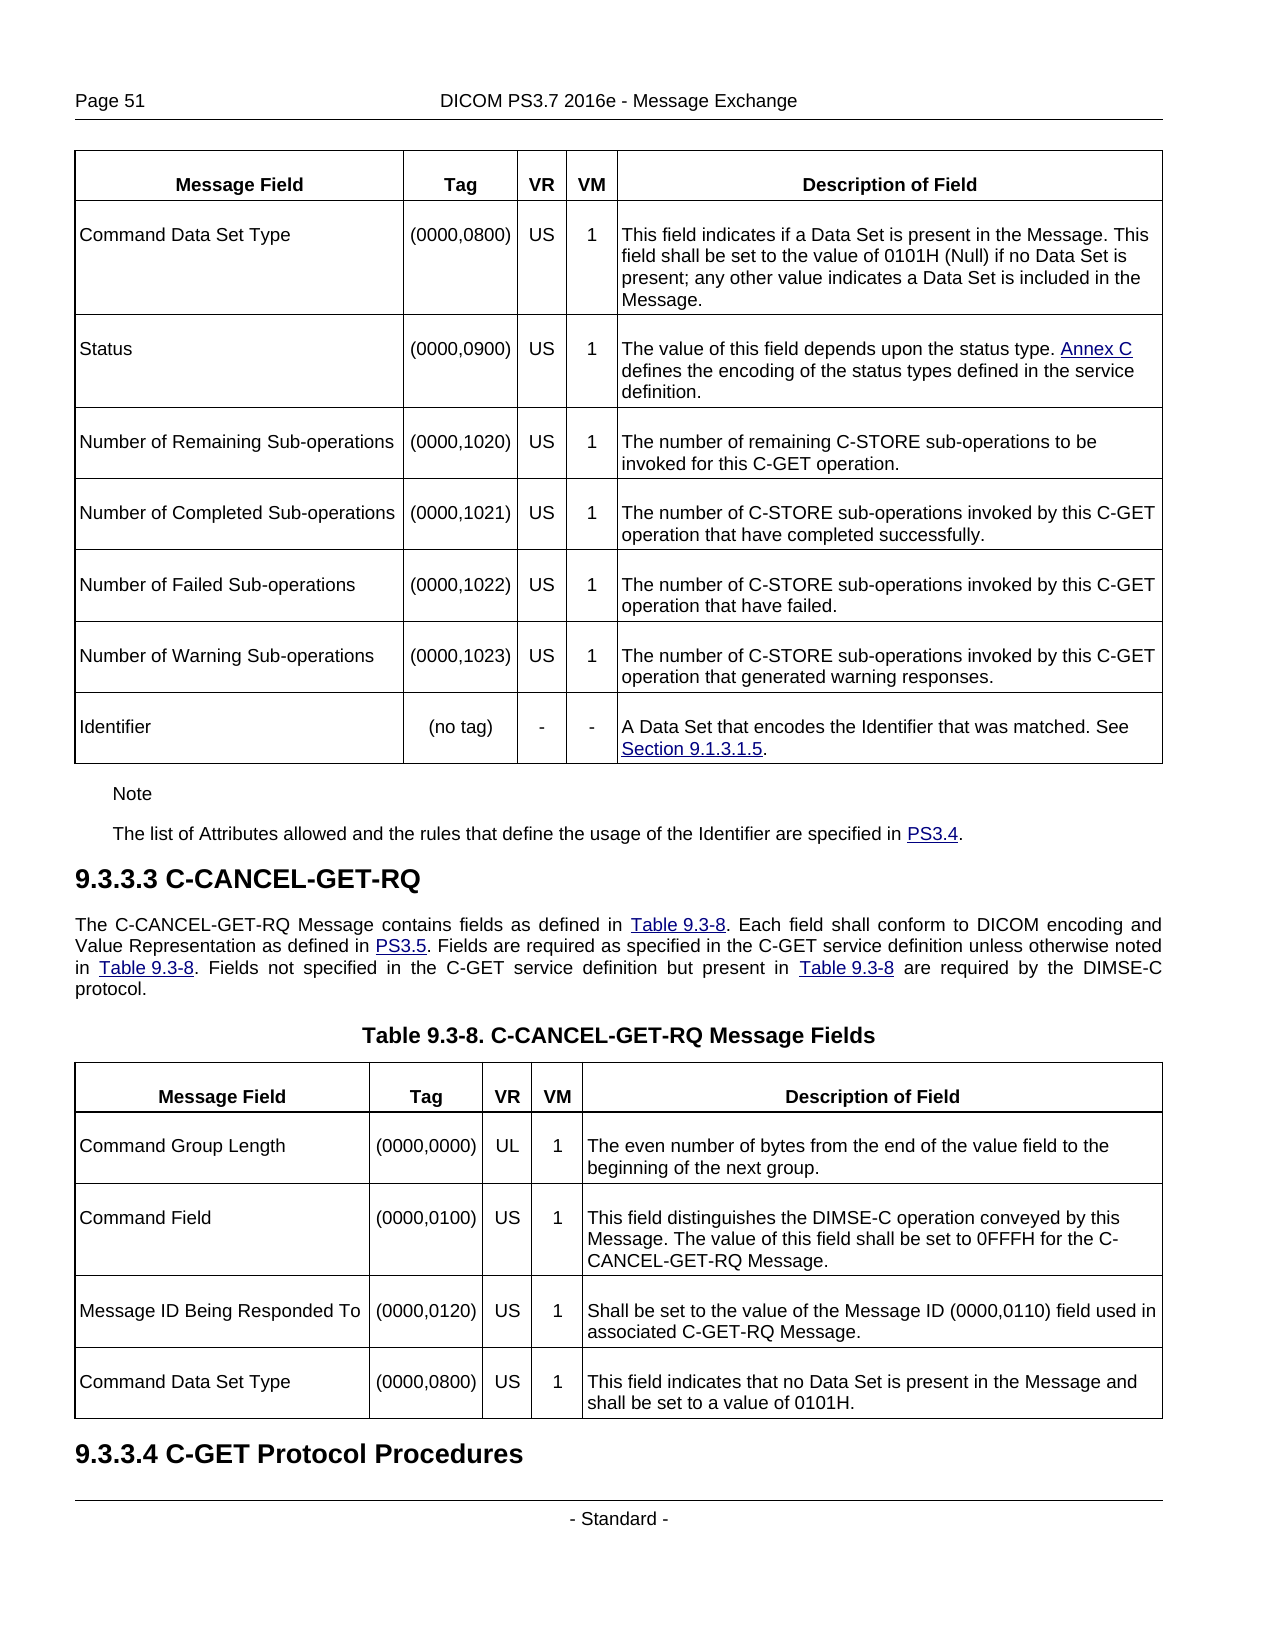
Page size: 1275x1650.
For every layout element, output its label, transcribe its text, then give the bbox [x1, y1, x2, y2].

table_cell Command Data Set Type [76, 201, 403, 314]
table_cell This field distinguishes the DIMSE‑C operation conveyed by this Message. The value of this field shall be set to 0FFFH for the C-CANCEL-GET-RQ Message. [583, 1184, 1162, 1275]
text The C-CANCEL-GET-RQ Message contains fields as defined in Table 9.3-8. Each field shall conform to DICOM encoding and Value Representation as defined in PS3.5. Fields are required as specified in the C-GET service definition unless otherwise noted in Table 9.3-8. Fields not specified in the C-GET service definition but present in Table 9.3-8 are required by the DIMSE-C protocol. [75, 913, 1162, 1000]
table_cell 1 [567, 315, 617, 407]
table_cell US [518, 201, 566, 314]
table_cell Command Field [76, 1184, 369, 1275]
table_cell This field indicates if a Data Set is present in the Message. This field shall be set to the value of 0101H (Null) if no Data Set is present; any other value indicates a Data Set is included in the Message. [618, 201, 1162, 314]
table_header Tag [404, 151, 517, 200]
table_cell Command Data Set Type [76, 1348, 369, 1418]
table_cell US [483, 1184, 531, 1275]
table_cell US [518, 315, 566, 407]
table_cell Number of Completed Sub-operations [76, 479, 403, 549]
table_cell (0000,0800) [404, 201, 517, 314]
table_header Description of Field [583, 1063, 1162, 1111]
table_cell - [567, 693, 617, 763]
table_cell The number of C-STORE sub-operations invoked by this C-GET operation that have completed successfully. [618, 479, 1162, 549]
table_cell (no tag) [404, 693, 517, 763]
table_cell This field indicates that no Data Set is present in the Message and shall be set to a value of 0101H. [583, 1348, 1162, 1418]
table_cell 1 [567, 479, 617, 549]
table_cell The number of C-STORE sub-operations invoked by this C-GET operation that have failed. [618, 550, 1162, 621]
table_cell Number of Remaining Sub-operations [76, 408, 403, 478]
table_cell 1 [532, 1113, 582, 1183]
table_cell - [518, 693, 566, 763]
text Table 9.3-8. C-CANCEL-GET-RQ Message Fields [75, 1022, 1162, 1048]
table_header VR [483, 1063, 531, 1111]
table_cell 1 [567, 622, 617, 692]
table_cell 1 [532, 1276, 582, 1347]
table_cell A Data Set that encodes the Identifier that was matched. See Section 9.1.3.1.5. [618, 693, 1162, 763]
table_cell Command Group Length [76, 1113, 369, 1183]
table_cell The number of C-STORE sub-operations invoked by this C-GET operation that generated warning responses. [618, 622, 1162, 692]
table_cell (0000,0120) [370, 1276, 482, 1347]
table_cell Number of Failed Sub-operations [76, 550, 403, 621]
table_cell 1 [532, 1184, 582, 1275]
table_header VR [518, 151, 566, 200]
table_cell The number of remaining C-STORE sub-operations to be invoked for this C-GET operation. [618, 408, 1162, 478]
table_cell (0000,0100) [370, 1184, 482, 1275]
table_cell UL [483, 1113, 531, 1183]
table_cell Identifier [76, 693, 403, 763]
table_cell The even number of bytes from the end of the value field to the beginning of the next group. [583, 1113, 1162, 1183]
table_cell Message ID Being Responded To [76, 1276, 369, 1347]
text 9.3.3.3 C-CANCEL-GET-RQ [75, 863, 1162, 895]
table_header VM [532, 1063, 582, 1111]
table_cell US [518, 408, 566, 478]
table_cell (0000,1020) [404, 408, 517, 478]
table_cell Shall be set to the value of the Message ID (0000,0110) field used in associated C-GET-RQ Message. [583, 1276, 1162, 1347]
table_cell 1 [532, 1348, 582, 1418]
table_cell US [518, 479, 566, 549]
table_cell (0000,0900) [404, 315, 517, 407]
table_cell The value of this field depends upon the status type. Annex C defines the encoding of the status types defined in the service definition. [618, 315, 1162, 407]
table_header Message Field [76, 1063, 369, 1111]
table_cell Number of Warning Sub-operations [76, 622, 403, 692]
table_cell US [483, 1348, 531, 1418]
table_cell 1 [567, 550, 617, 621]
text 9.3.3.4 C-GET Protocol Procedures [75, 1438, 1162, 1469]
table_header VM [567, 151, 617, 200]
table_cell (0000,0000) [370, 1113, 482, 1183]
table_cell (0000,0800) [370, 1348, 482, 1418]
table_header Description of Field [618, 151, 1162, 200]
text Note [112, 783, 1125, 804]
table_cell US [518, 622, 566, 692]
table_cell (0000,1021) [404, 479, 517, 549]
table_cell (0000,1022) [404, 550, 517, 621]
table_cell Status [76, 315, 403, 407]
table_cell 1 [567, 201, 617, 314]
table_cell US [483, 1276, 531, 1347]
text The list of Attributes allowed and the rules that define the usage of the Identifier are specified in PS3.4. [112, 823, 1125, 845]
table_cell US [518, 550, 566, 621]
table_header Message Field [76, 151, 403, 200]
table_header Tag [370, 1063, 482, 1111]
table_cell 1 [567, 408, 617, 478]
table_cell (0000,1023) [404, 622, 517, 692]
